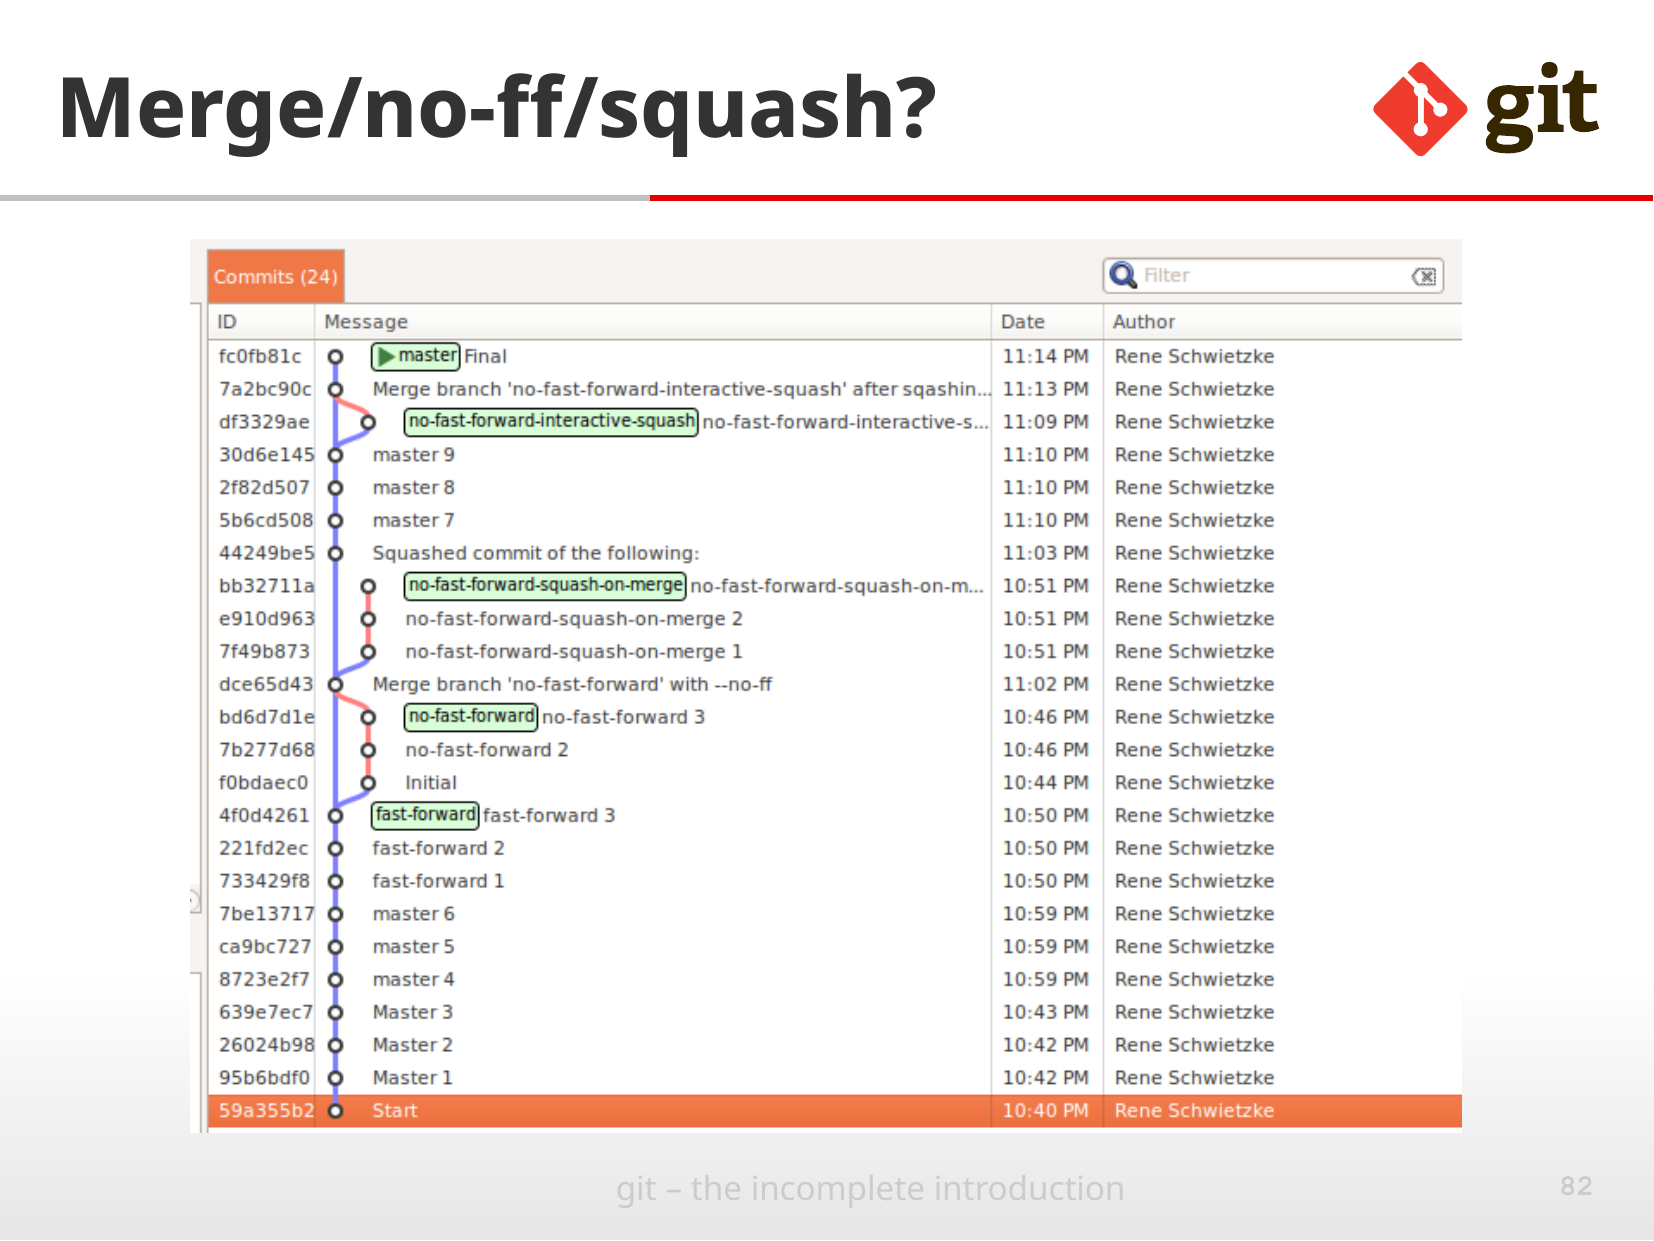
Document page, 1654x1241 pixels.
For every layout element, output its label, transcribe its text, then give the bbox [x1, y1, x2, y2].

title Merge/no-ff/squash? [56, 36, 1546, 175]
picture [190, 239, 1462, 1133]
